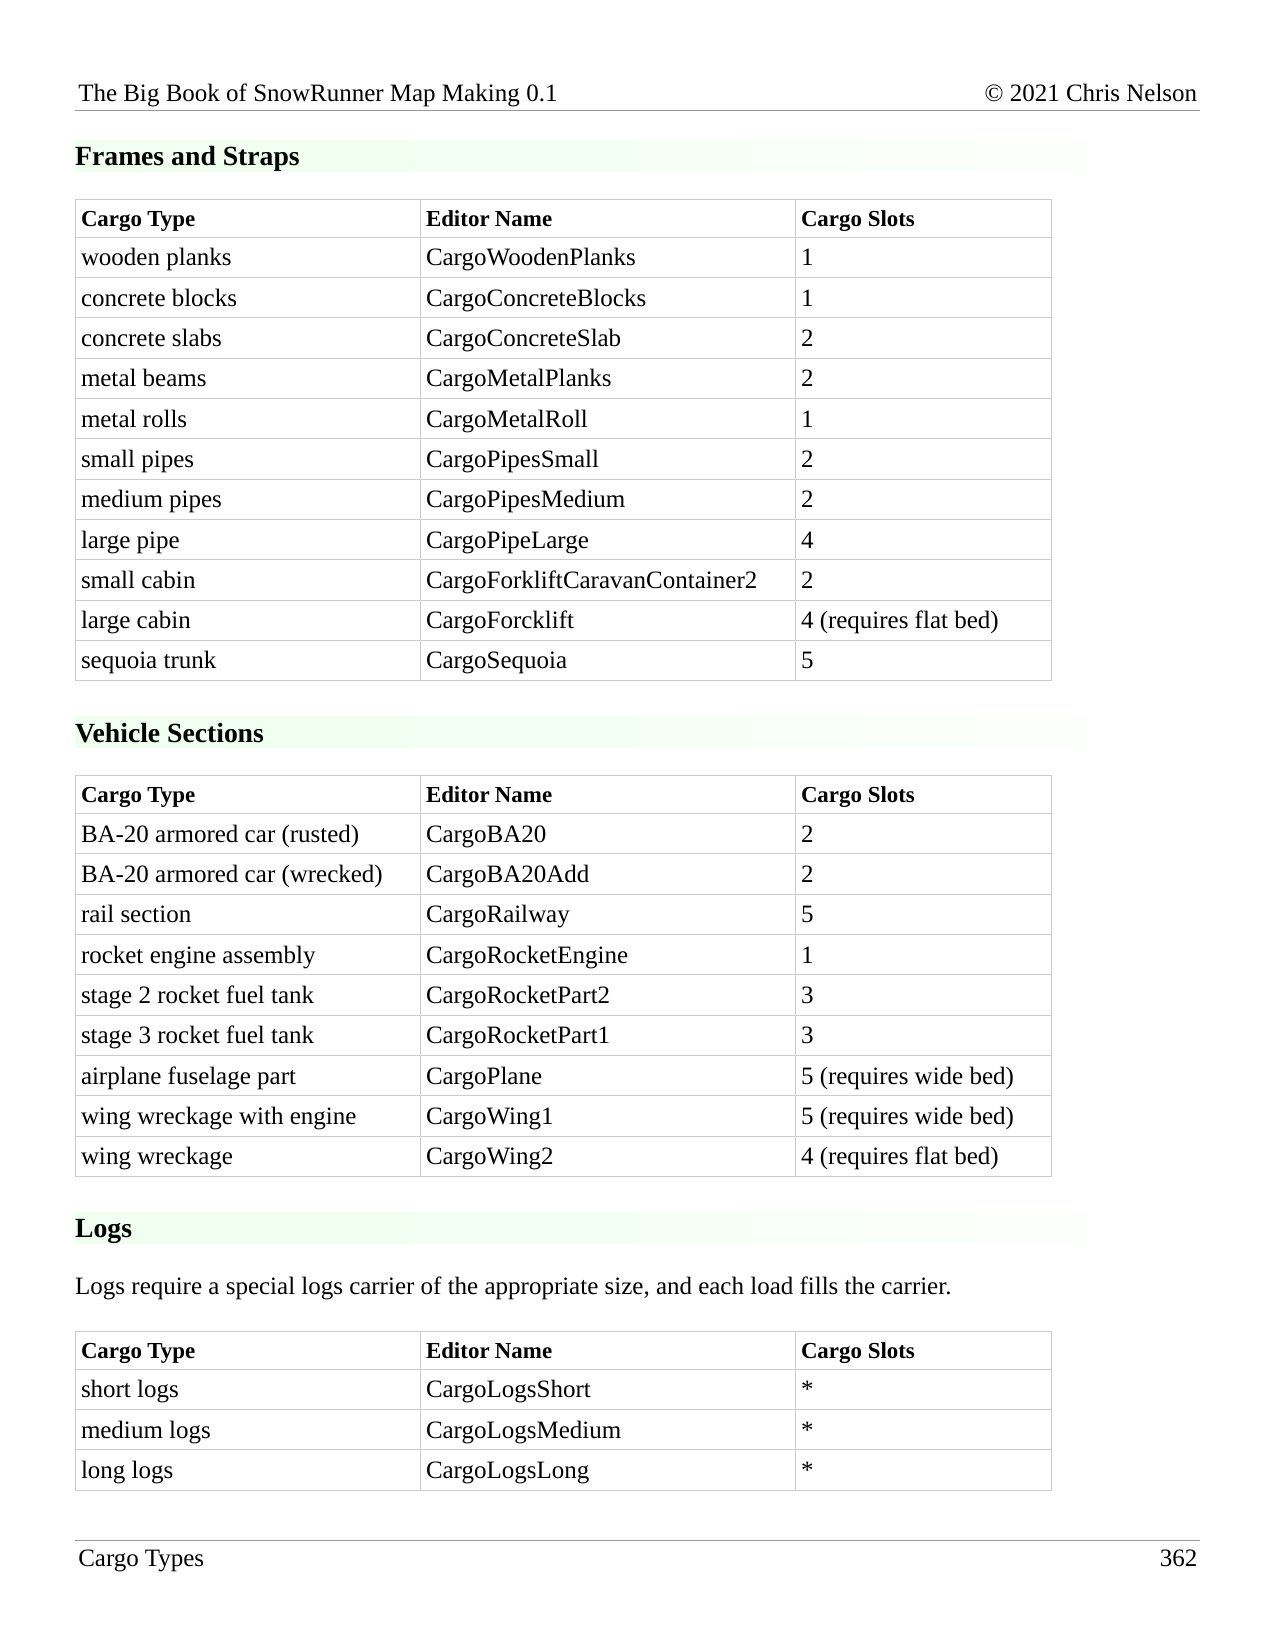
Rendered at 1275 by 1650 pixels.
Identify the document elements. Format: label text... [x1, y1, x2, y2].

table_cell stage 2 rocket fuel tank [76, 975, 420, 1014]
table_cell BA-20 armored car (wrecked) [76, 854, 420, 894]
table_cell rail section [76, 895, 420, 934]
table_cell wing wreckage with engine [76, 1096, 420, 1136]
table_cell CargoBA20 [421, 814, 795, 853]
table_cell concrete blocks [76, 278, 420, 317]
table_cell CargoForkliftCaravanContainer2 [421, 560, 795, 599]
table_cell 2 [796, 439, 1051, 478]
table_cell 5 (requires wide bed) [796, 1056, 1051, 1095]
table_cell CargoMetalRoll [421, 399, 795, 438]
table_cell 1 [796, 278, 1051, 317]
table_cell small pipes [76, 439, 420, 478]
table_cell metal rolls [76, 399, 420, 438]
text Logs require a special logs carrier of the appropriate size, and each load fills the carrier. [75, 1271, 1200, 1299]
table_cell long logs [76, 1450, 420, 1490]
table_cell CargoBA20Add [421, 854, 795, 894]
table_cell 1 [796, 238, 1051, 277]
subtitle Logs [75, 1212, 1200, 1244]
table_cell airplane fuselage part [76, 1056, 420, 1095]
table_header Editor Name [421, 200, 795, 237]
table_cell stage 3 rocket fuel tank [76, 1016, 420, 1055]
table_cell 4 [796, 520, 1051, 559]
table_cell 1 [796, 399, 1051, 438]
table_header Cargo Type [76, 1332, 420, 1369]
table_cell rocket engine assembly [76, 935, 420, 974]
subtitle Vehicle Sections [75, 716, 1200, 748]
table_cell large pipe [76, 520, 420, 559]
subtitle Frames and Straps [75, 140, 1200, 172]
table_cell CargoPipeLarge [421, 520, 795, 559]
table_cell small cabin [76, 560, 420, 599]
table_header Cargo Type [76, 200, 420, 237]
table_cell * [796, 1410, 1051, 1449]
table_cell 4 (requires flat bed) [796, 1137, 1051, 1176]
table_cell medium pipes [76, 480, 420, 519]
table_header Cargo Type [76, 776, 420, 813]
table_cell CargoWing1 [421, 1096, 795, 1136]
table_cell * [796, 1370, 1051, 1409]
table_cell CargoConcreteSlab [421, 318, 795, 358]
table_cell BA-20 armored car (rusted) [76, 814, 420, 853]
table_cell 2 [796, 359, 1051, 398]
table_cell 4 (requires flat bed) [796, 601, 1051, 640]
table_cell CargoSequoia [421, 641, 795, 680]
table_cell CargoForcklift [421, 601, 795, 640]
table_cell concrete slabs [76, 318, 420, 358]
table_cell 2 [796, 318, 1051, 358]
table_cell 2 [796, 854, 1051, 894]
table_cell CargoLogsMedium [421, 1410, 795, 1449]
table_cell CargoLogsLong [421, 1450, 795, 1490]
table_cell medium logs [76, 1410, 420, 1449]
table_cell CargoRailway [421, 895, 795, 934]
table_cell 2 [796, 560, 1051, 599]
table_cell 3 [796, 1016, 1051, 1055]
table_cell CargoLogsShort [421, 1370, 795, 1409]
table_cell sequoia trunk [76, 641, 420, 680]
table_cell 1 [796, 935, 1051, 974]
table_header Cargo Slots [796, 776, 1051, 813]
table_cell CargoRocketEngine [421, 935, 795, 974]
table_cell * [796, 1450, 1051, 1490]
table_header Cargo Slots [796, 200, 1051, 237]
table_cell CargoWoodenPlanks [421, 238, 795, 277]
table_cell CargoWing2 [421, 1137, 795, 1176]
table_cell 3 [796, 975, 1051, 1014]
table_cell large cabin [76, 601, 420, 640]
table_cell 2 [796, 814, 1051, 853]
table_cell 5 (requires wide bed) [796, 1096, 1051, 1136]
table_header Editor Name [421, 776, 795, 813]
table_cell metal beams [76, 359, 420, 398]
table_cell 5 [796, 641, 1051, 680]
table_cell CargoConcreteBlocks [421, 278, 795, 317]
table_cell 2 [796, 480, 1051, 519]
table_cell CargoPlane [421, 1056, 795, 1095]
table_cell CargoRocketPart2 [421, 975, 795, 1014]
table_cell CargoMetalPlanks [421, 359, 795, 398]
table_cell CargoPipesMedium [421, 480, 795, 519]
table_cell CargoRocketPart1 [421, 1016, 795, 1055]
table_cell short logs [76, 1370, 420, 1409]
table_cell CargoPipesSmall [421, 439, 795, 478]
table_cell wing wreckage [76, 1137, 420, 1176]
table_cell 5 [796, 895, 1051, 934]
table_header Cargo Slots [796, 1332, 1051, 1369]
table_header Editor Name [421, 1332, 795, 1369]
table_cell wooden planks [76, 238, 420, 277]
